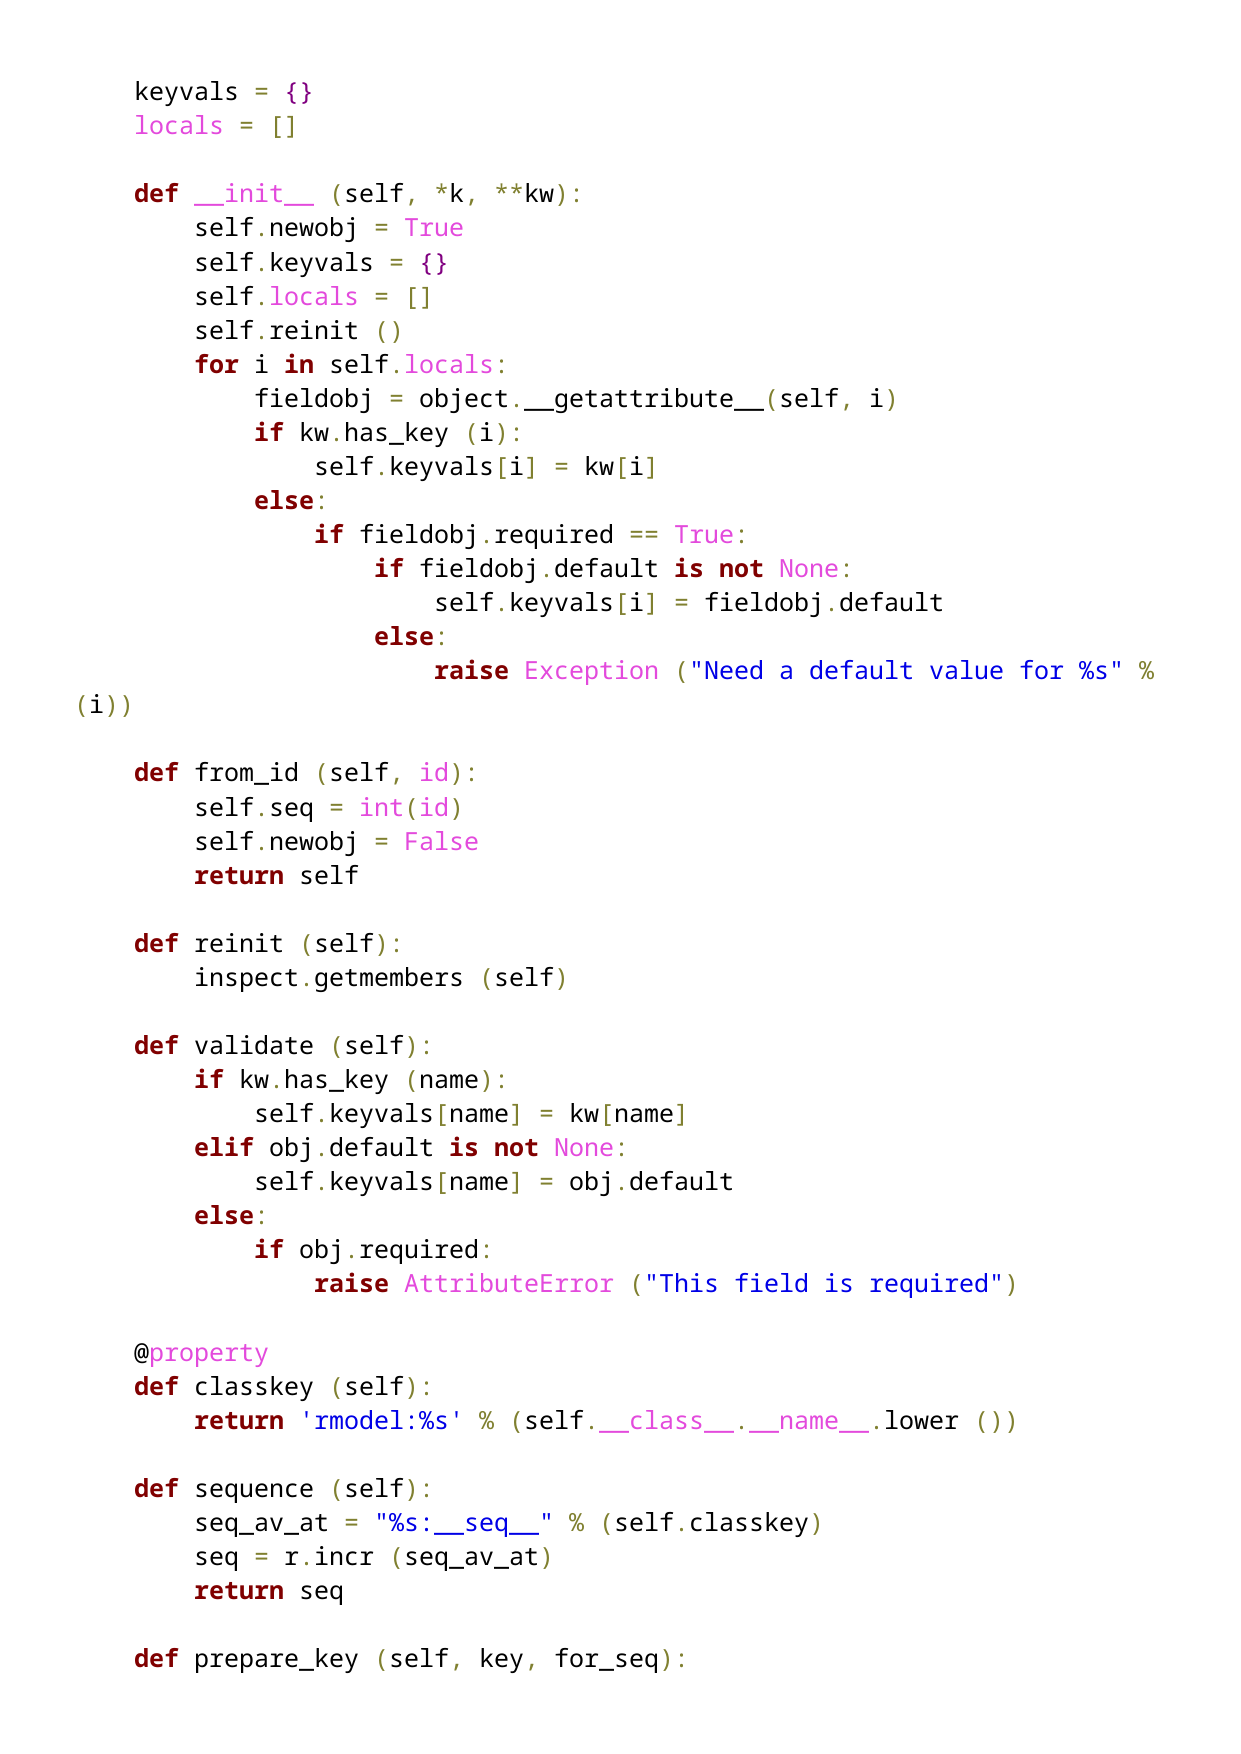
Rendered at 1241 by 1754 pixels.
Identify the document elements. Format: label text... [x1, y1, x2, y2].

text fieldobj = object.__getattribute__(self, i) [74, 380, 1166, 414]
text if kw.has_key (i): [74, 414, 1166, 448]
text self.keyvals[name] = kw[name] [74, 1096, 1166, 1130]
text elif obj.default is not None: [74, 1130, 1166, 1164]
text else: [74, 1198, 1166, 1232]
text if fieldobj.default is not None: [74, 551, 1166, 585]
text else: [74, 483, 1166, 517]
text self.newobj = False [74, 823, 1166, 857]
text self.keyvals[i] = fieldobj.default [74, 585, 1166, 619]
text def reinit (self): [74, 925, 1166, 959]
text keyvals = {} [74, 74, 1166, 108]
text def prepare_key (self, key, for_seq): [74, 1641, 1166, 1675]
text if fieldobj.required == True: [74, 517, 1166, 551]
text self.keyvals[name] = obj.default [74, 1164, 1166, 1198]
text self.seq = int(id) [74, 789, 1166, 823]
text raise AttributeError ("This field is required") [74, 1266, 1166, 1300]
text self.keyvals = {} [74, 244, 1166, 278]
text def from_id (self, id): [74, 755, 1166, 789]
text self.keyvals[i] = kw[i] [74, 448, 1166, 483]
text for i in self.locals: [74, 346, 1166, 380]
text seq = r.incr (seq_av_at) [74, 1538, 1166, 1573]
text return self [74, 857, 1166, 891]
text locals = [] [74, 108, 1166, 142]
text if obj.required: [74, 1232, 1166, 1266]
text self.reinit () [74, 312, 1166, 346]
text if kw.has_key (name): [74, 1062, 1166, 1096]
text @property [74, 1334, 1166, 1368]
text def classkey (self): [74, 1368, 1166, 1402]
text self.newobj = True [74, 210, 1166, 244]
text def validate (self): [74, 1028, 1166, 1062]
text self.locals = [] [74, 278, 1166, 312]
text return 'rmodel:%s' % (self.__class__.__name__.lower ()) [74, 1402, 1166, 1436]
text def __init__ (self, *k, **kw): [74, 176, 1166, 210]
text def sequence (self): [74, 1470, 1166, 1504]
text else: [74, 619, 1166, 653]
text seq_av_at = "%s:__seq__" % (self.classkey) [74, 1504, 1166, 1538]
text return seq [74, 1573, 1166, 1607]
text raise Exception ("Need a default value for %s" % (i)) [74, 653, 1166, 721]
text inspect.getmembers (self) [74, 959, 1166, 993]
